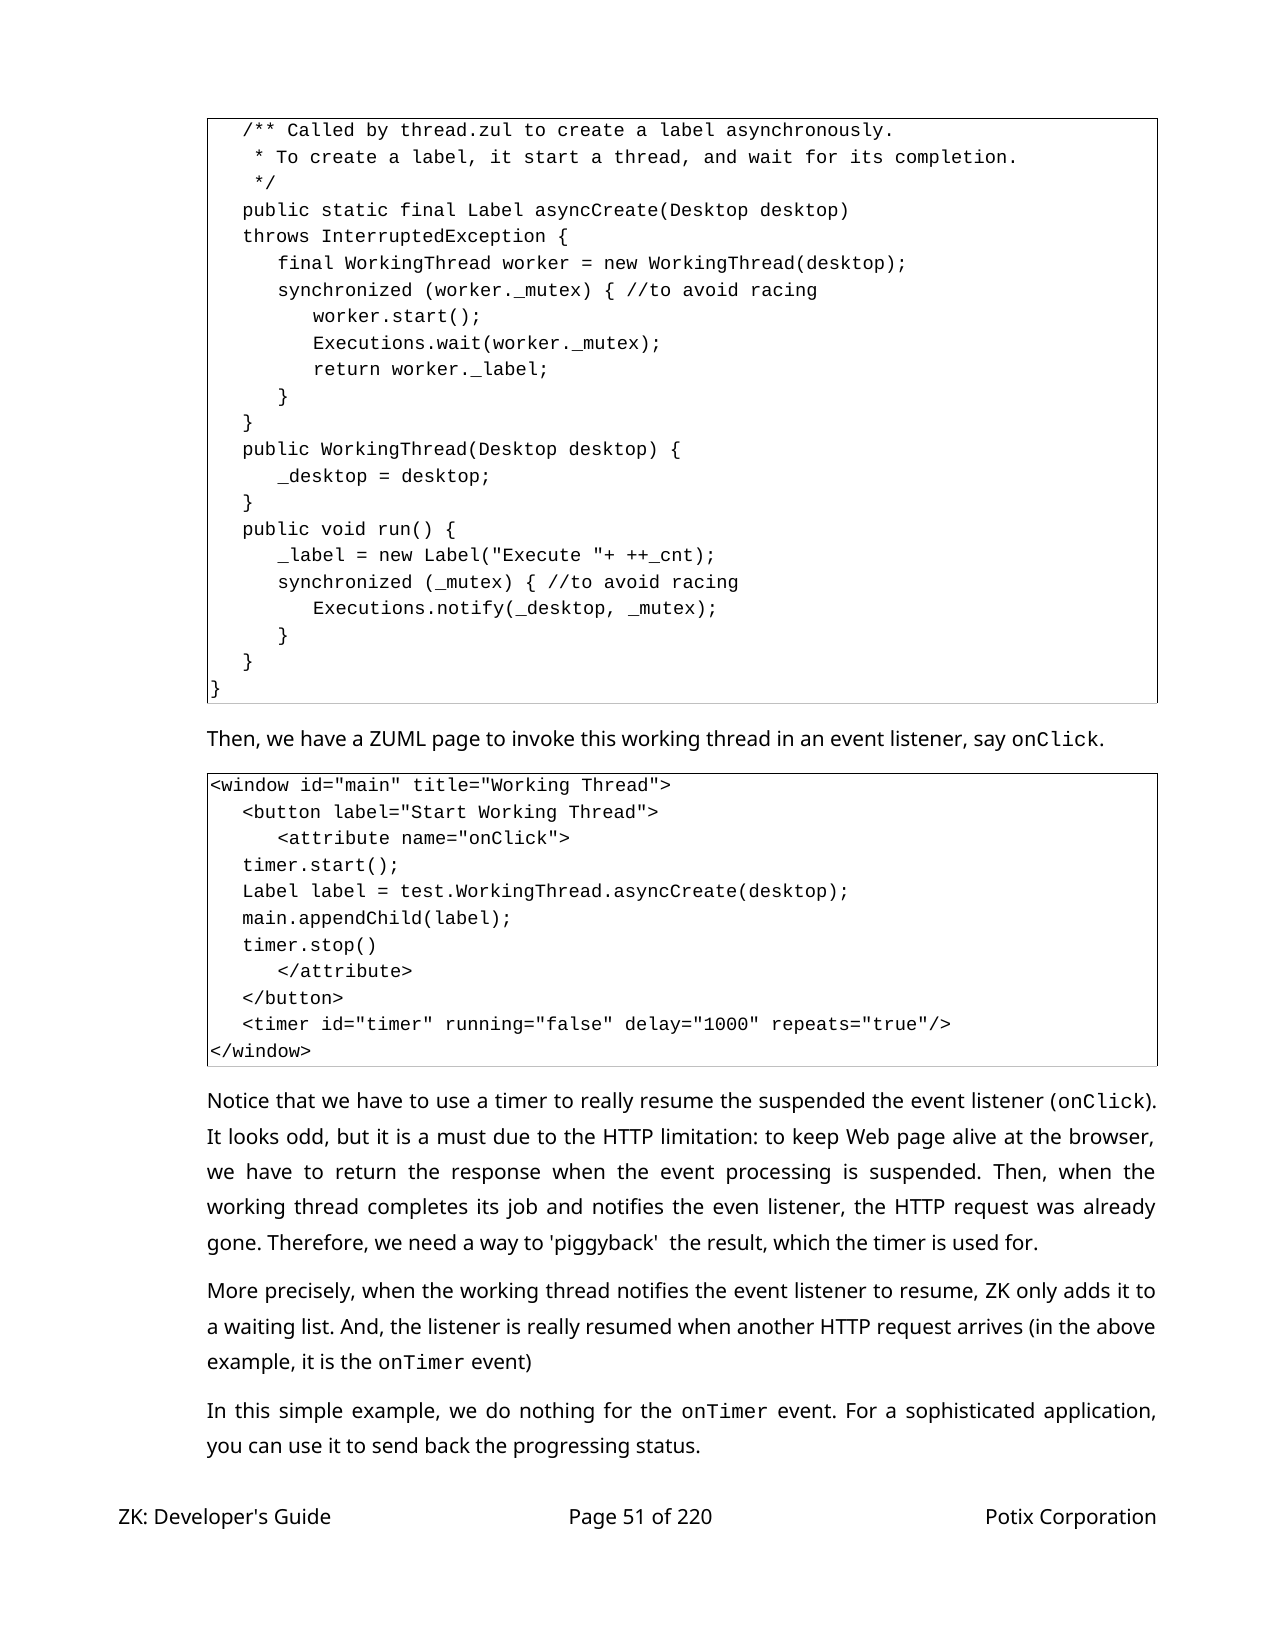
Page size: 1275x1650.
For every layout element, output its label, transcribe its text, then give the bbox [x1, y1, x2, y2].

text In this simple example, we do nothing for the onTimer event. For a sophisticated application, you can use it to send back the progressing status. [207, 1396, 1157, 1460]
text /** Called by thread.zul to create a label asynchronously. * To create a label, it start a thread, and wait for its completion. */ public static final Label asyncCreate(Desktop desktop) throws InterruptedException { final WorkingThread worker = new WorkingThread(desktop); synchronized (worker._mutex) { //to avoid racing worker.start(); Executions.wait(worker._mutex); return worker._label; } } public WorkingThread(Desktop desktop) { _desktop = desktop; } public void run() { _label = new Label("Execute "+ ++_cnt); synchronized (_mutex) { //to avoid racing Executions.notify(_desktop, _mutex); } } } [208, 119, 1157, 703]
text Then, we have a ZUML page to invoke this working thread in an event listener, say onClick. [207, 724, 1157, 752]
text <window id="main" title="Working Thread"> <button label="Start Working Thread"> <attribute name="onClick"> timer.start(); Label label = test.WorkingThread.asyncCreate(desktop); main.appendChild(label); timer.stop() </attribute> </button> <timer id="timer" running="false" delay="1000" repeats="true"/> </window> [208, 774, 1157, 1066]
text More precisely, when the working thread notifies the event listener to resume, ZK only adds it to a waiting list. And, the listener is really resumed when another HTTP request arrives (in the above example, it is the onTimer event) [207, 1277, 1157, 1376]
text Notice that we have to use a timer to really resume the suspended the event listener (onClick). It looks odd, but it is a must due to the HTTP limitation: to keep Web page alive at the browser, we have to return the response when the event processing is suspended. Then, when the working thread completes its job and notifies the even listener, the HTTP request was already gone. Therefore, we need a way to 'piggyback' the result, which the timer is used for. [207, 1087, 1157, 1256]
